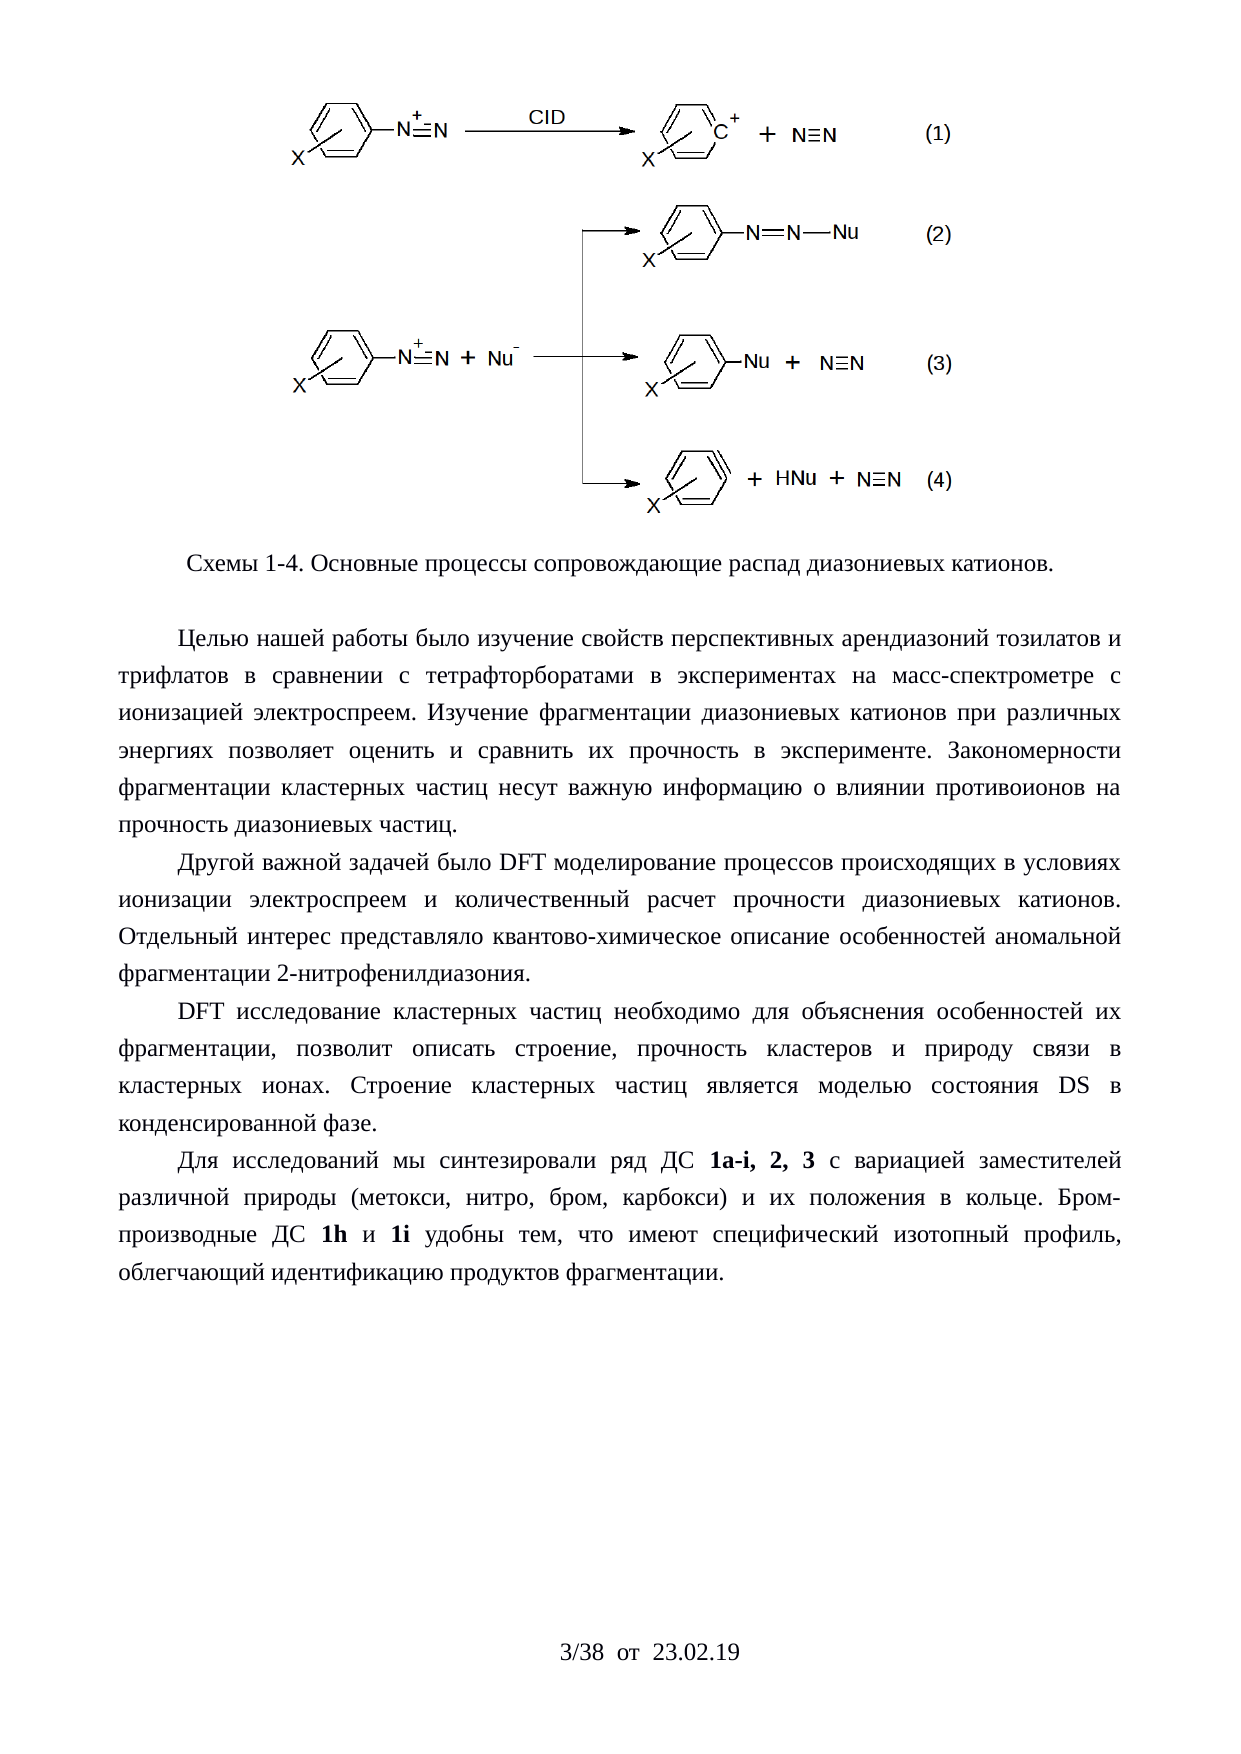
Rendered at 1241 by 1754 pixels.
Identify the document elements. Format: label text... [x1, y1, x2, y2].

list Целью нашей работы было изучение свойств перспективных арендиазоний тозилатов и трифлатов в сравнении с тетрафторборатами в экспериментах на масс-спектрометре с ионизацией электроспреем. Изучение фрагментации диазониевых катионов при различных энергиях позволяет оценить и сравнить их прочность в эксперименте. Закономерности фрагментации кластерных частиц несут важную информацию о влиянии противоионов на прочность диазониевых частиц. [118, 623, 1122, 838]
picture [274, 88, 966, 522]
list Для исследований мы синтезировали ряд ДС 1a-i, 2, 3 с вариацией заместителей различной природы (метокси, нитро, бром, карбокси) и их положения в кольце. Бром-производные ДС 1h и 1i удобны тем, что имеют специфический изотопный профиль, облегчающий идентификацию продуктов фрагментации. [118, 1145, 1122, 1286]
list Другой важной задачей было DFT моделирование процессов происходящих в условиях ионизации электроспреем и количественный расчет прочности диазониевых катионов. Отдельный интерес представляло квантово-химическое описание особенностей аномальной фрагментации 2-нитрофенилдиазония. [118, 847, 1122, 987]
list Схемы 1-4. Основные процессы сопровождающие распад диазониевых катионов. [118, 548, 1122, 577]
list DFT исследование кластерных частиц необходимо для объяснения особенностей их фрагментации, позволит описать строение, прочность кластеров и природу связи в кластерных ионах. Строение кластерных частиц является моделью состояния DS в конденсированной фазе. [118, 996, 1122, 1136]
